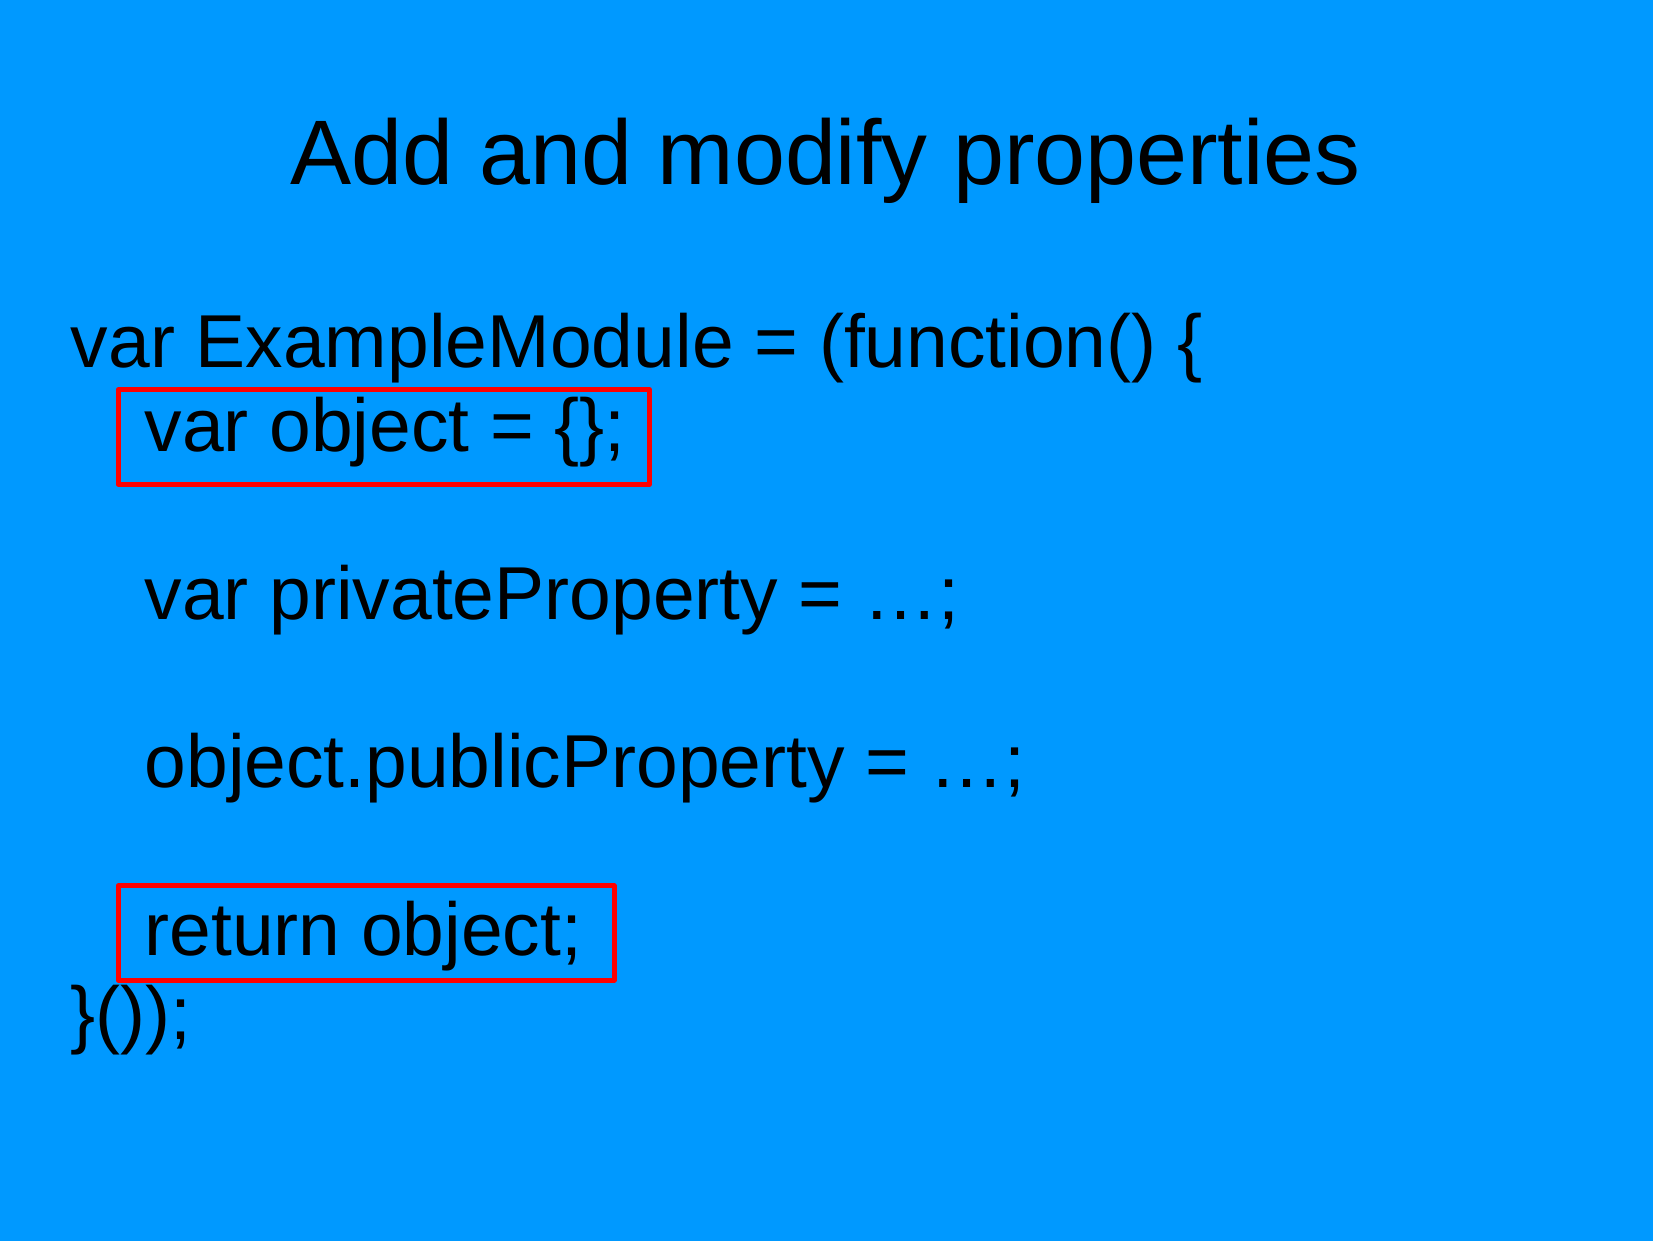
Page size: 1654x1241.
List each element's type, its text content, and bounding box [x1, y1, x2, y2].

title Add and modify properties [82, 49, 1571, 257]
text_box var ExampleModule = (function() { var object = {}; var privateProperty = …; object.publicProperty = …; return object; }()); [70, 267, 1559, 1087]
